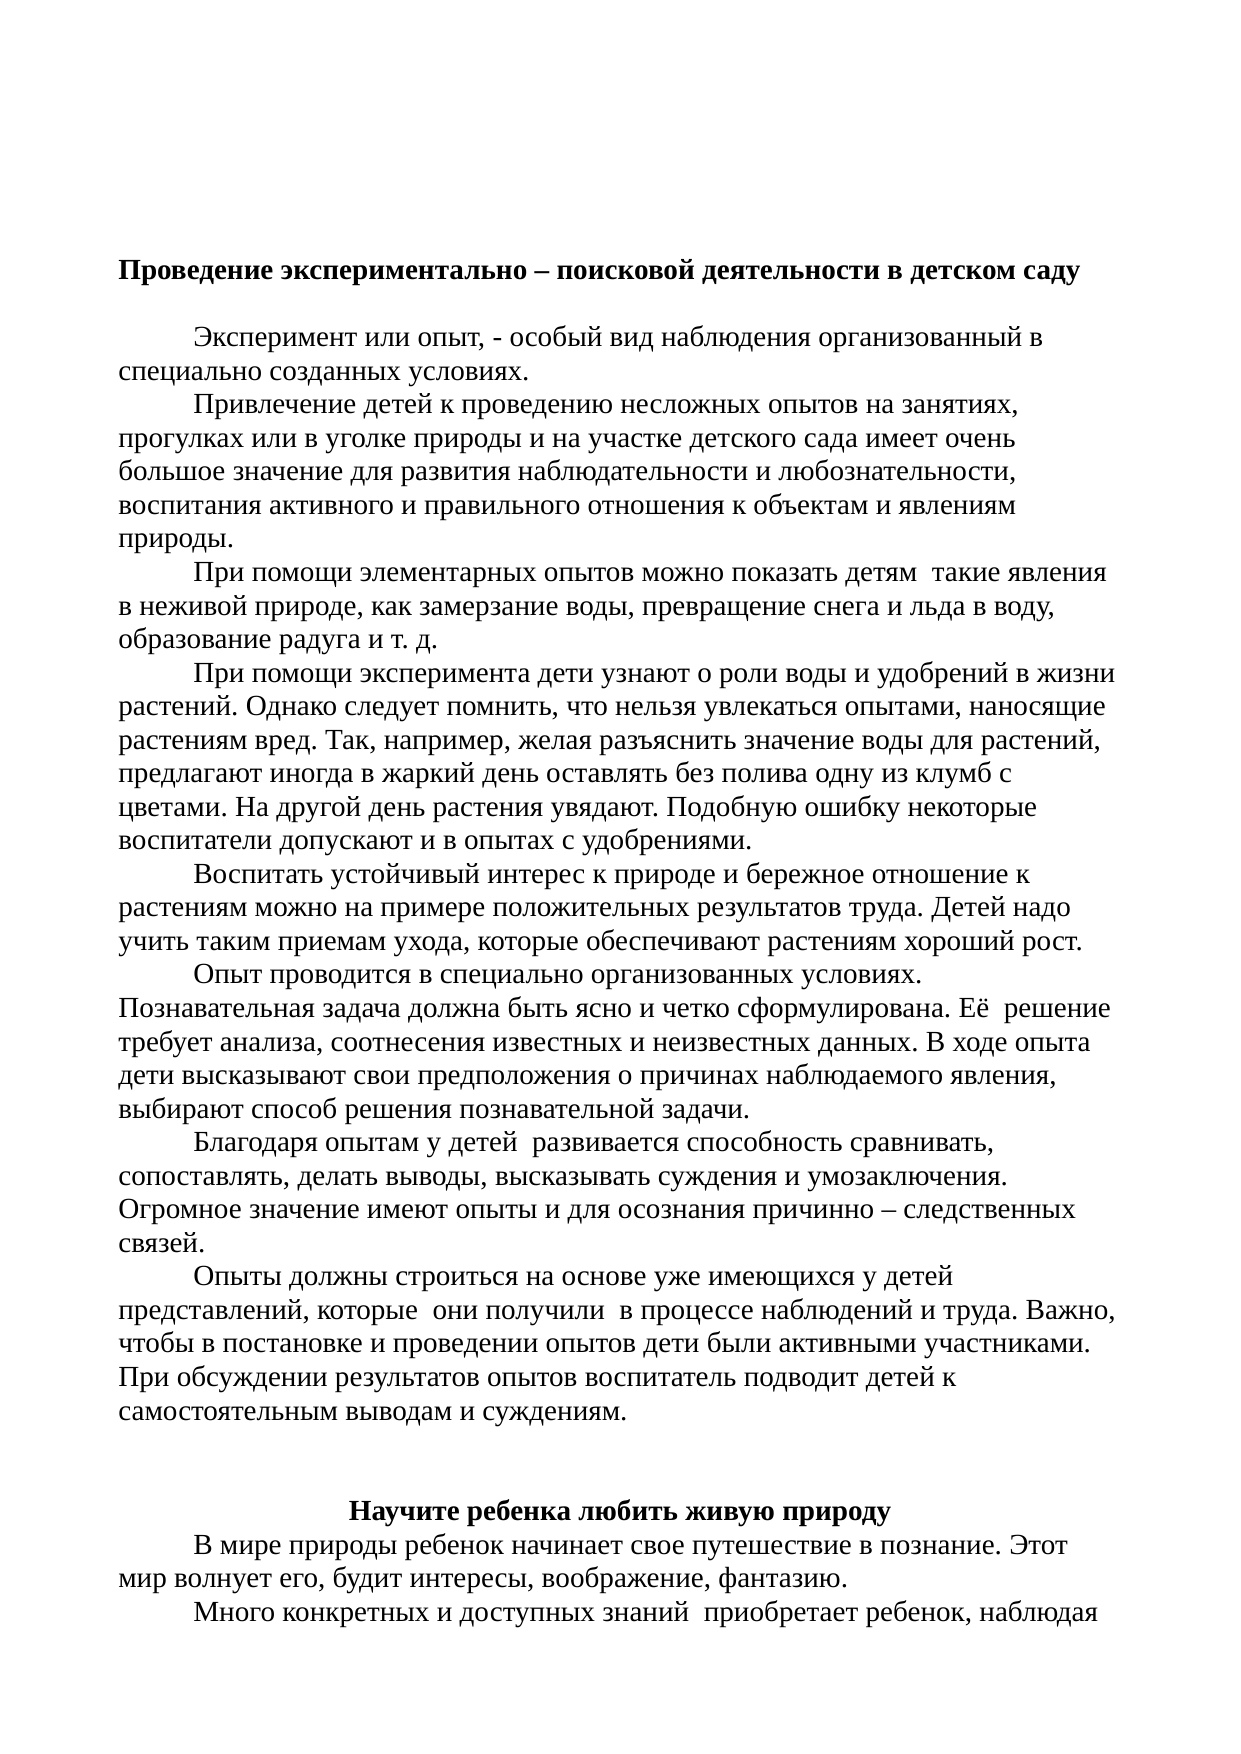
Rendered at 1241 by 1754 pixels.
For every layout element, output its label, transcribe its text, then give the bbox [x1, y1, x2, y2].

text Опыты должны строиться на основе уже имеющихся у детей представлений, которые они получили в процессе наблюдений и труда. Важно, чтобы в постановке и проведении опытов дети были активными участниками. При обсуждении результатов опытов воспитатель подводит детей к самостоятельным выводам и суждениям. [118, 1258, 1122, 1426]
text Проведение экспериментально – поисковой деятельности в детском саду [118, 252, 1122, 286]
text Эксперимент или опыт, - особый вид наблюдения организованный в специально созданных условиях. [118, 319, 1122, 386]
text Воспитать устойчивый интерес к природе и бережное отношение к растениям можно на примере положительных результатов труда. Детей надо учить таким приемам ухода, которые обеспечивают растениям хороший рост. [118, 856, 1122, 957]
text Научите ребенка любить живую природу [118, 1493, 1122, 1527]
text Благодаря опытам у детей развивается способность сравнивать, сопоставлять, делать выводы, высказывать суждения и умозаключения. Огромное значение имеют опыты и для осознания причинно – следственных связей. [118, 1124, 1122, 1258]
text Опыт проводится в специально организованных условиях. Познавательная задача должна быть ясно и четко сформулирована. Её решение требует анализа, соотнесения известных и неизвестных данных. В ходе опыта дети высказывают свои предположения о причинах наблюдаемого явления, выбирают способ решения познавательной задачи. [118, 957, 1122, 1124]
text В мире природы ребенок начинает свое путешествие в познание. Этот мир волнует его, будит интересы, воображение, фантазию. [118, 1527, 1122, 1594]
text Привлечение детей к проведению несложных опытов на занятиях, прогулках или в уголке природы и на участке детского сада имеет очень большое значение для развития наблюдательности и любознательности, воспитания активного и правильного отношения к объектам и явлениям природы. [118, 386, 1122, 554]
text При помощи элементарных опытов можно показать детям такие явления в неживой природе, как замерзание воды, превращение снега и льда в воду, образование радуга и т. д. [118, 554, 1122, 655]
text При помощи эксперимента дети узнают о роли воды и удобрений в жизни растений. Однако следует помнить, что нельзя увлекаться опытами, наносящие растениям вред. Так, например, желая разъяснить значение воды для растений, предлагают иногда в жаркий день оставлять без полива одну из клумб с цветами. На другой день растения увядают. Подобную ошибку некоторые воспитатели допускают и в опытах с удобрениями. [118, 655, 1122, 856]
text Много конкретных и доступных знаний приобретает ребенок, наблюдая [118, 1594, 1122, 1627]
